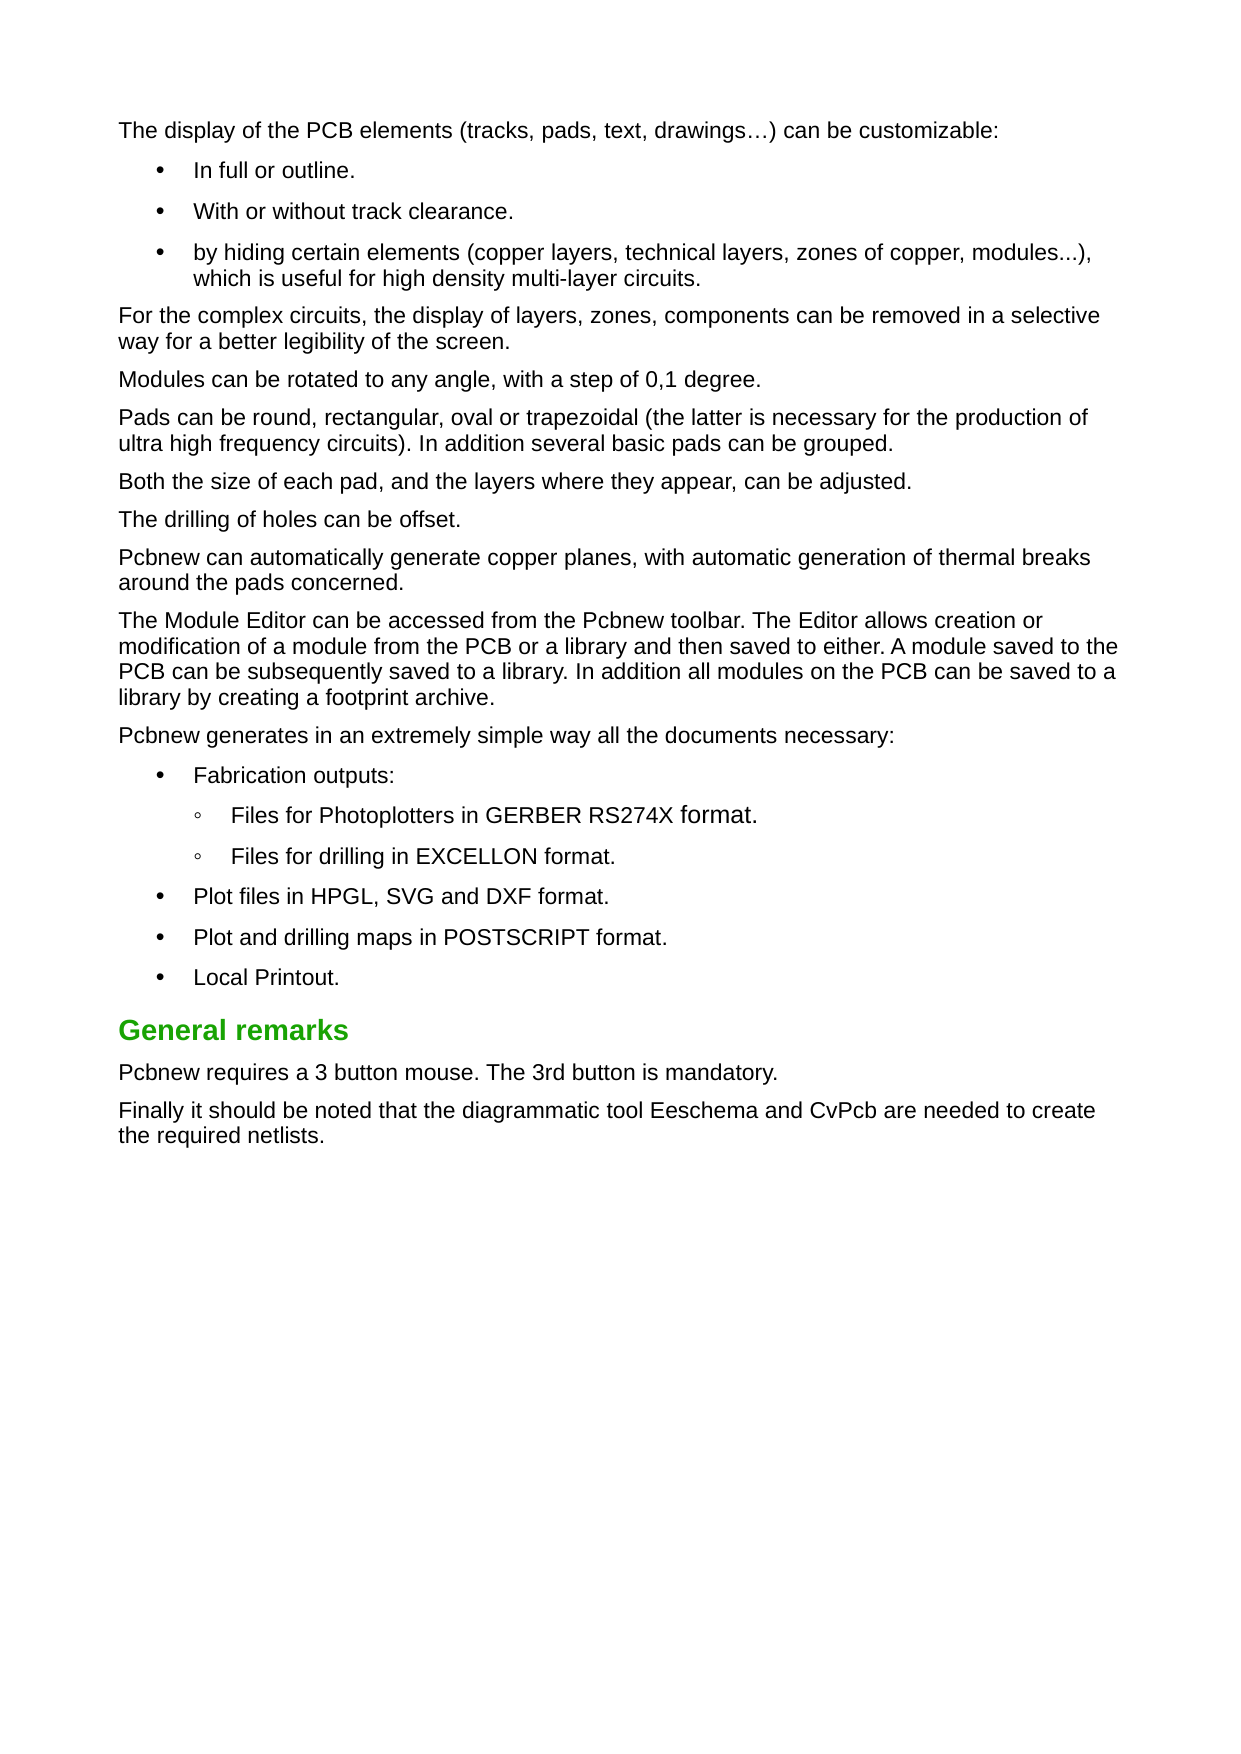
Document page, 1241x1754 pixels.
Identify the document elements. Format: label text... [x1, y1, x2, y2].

list With or without track clearance. [156, 197, 1122, 225]
list Fabrication outputs: [156, 761, 1122, 788]
list Plot files in HPGL, SVG and DXF format. [156, 882, 1122, 910]
text Pcbnew generates in an extremely simple way all the documents necessary: [118, 722, 1122, 748]
text Modules can be rotated to any angle, with a step of 0,1 degree. [118, 367, 1122, 392]
text For the complex circuits, the display of layers, zones, components can be removed in a selective way for a better legibility of the screen. [118, 303, 1122, 354]
text Pcbnew can automatically generate copper planes, with automatic generation of thermal breaks around the pads concerned. [118, 544, 1122, 595]
text Pcbnew requires a 3 button mouse. The 3rd button is mandatory. [118, 1059, 1122, 1085]
list Files for Photoplotters in GERBER RS274X format. [193, 801, 1122, 829]
text The display of the PCB elements (tracks, pads, text, drawings…) can be customizable: [118, 118, 1122, 144]
list Plot and drilling maps in POSTSCRIPT format. [156, 923, 1122, 951]
list Files for drilling in EXCELLON format. [193, 842, 1122, 869]
text The drilling of holes can be offset. [118, 506, 1122, 532]
list by hiding certain elements (copper layers, technical layers, zones of copper, modules...), which is useful for high density multi-layer circuits. [156, 237, 1122, 291]
text Pads can be round, rectangular, oval or trapezoidal (the latter is necessary for the production of ultra high frequency circuits). In addition several basic pads can be grouped. [118, 405, 1122, 456]
list In full or outline. [156, 156, 1122, 184]
text Finally it should be noted that the diagrammatic tool Eeschema and CvPcb are needed to create the required netlists. [118, 1097, 1122, 1148]
text Both the size of each pad, and the layers where they appear, can be adjusted. [118, 468, 1122, 494]
subtitle General remarks [118, 1014, 1122, 1047]
text The Module Editor can be accessed from the Pcbnew toolbar. The Editor allows creation or modification of a module from the PCB or a library and then saved to either. A module saved to the PCB can be subsequently saved to a library. In addition all modules on the PCB can be saved to a library by creating a footprint archive. [118, 608, 1122, 710]
list Local Printout. [156, 963, 1122, 991]
